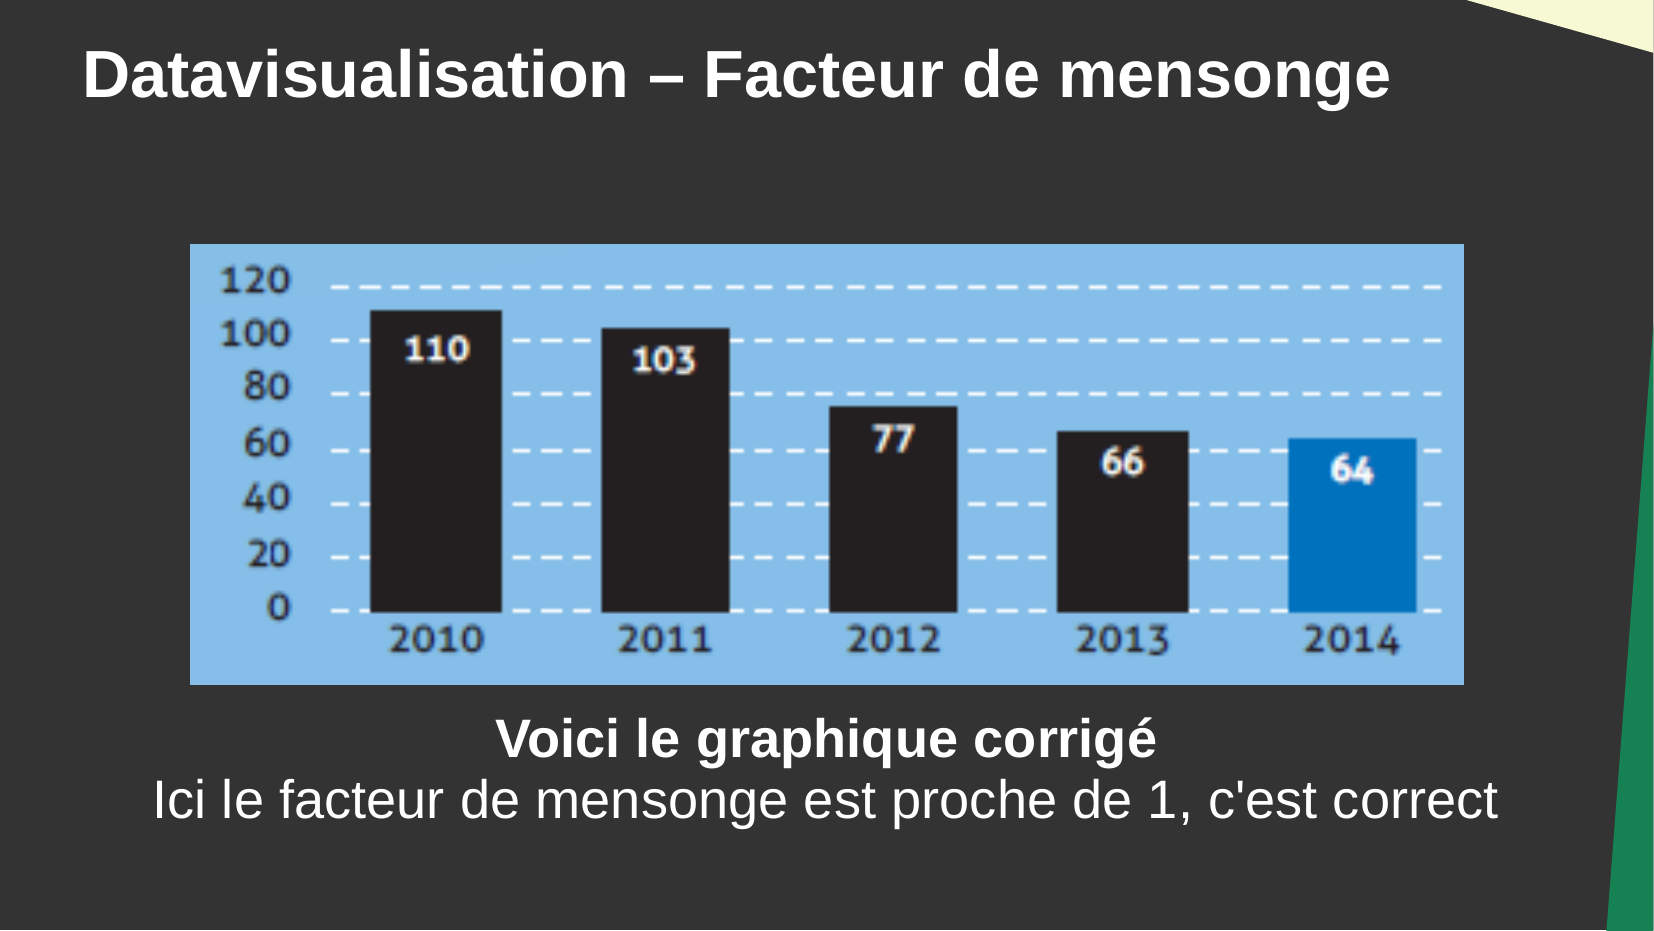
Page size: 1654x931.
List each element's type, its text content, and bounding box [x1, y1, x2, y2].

text_box [1606, 315, 1654, 931]
title Voici le graphique corrigé Ici le facteur de mensonge est proche de 1, c'est correct [82, 708, 1571, 830]
picture [190, 244, 1464, 686]
title Datavisualisation – Facteur de mensonge [82, 37, 1571, 122]
text_box [1466, 0, 1654, 53]
